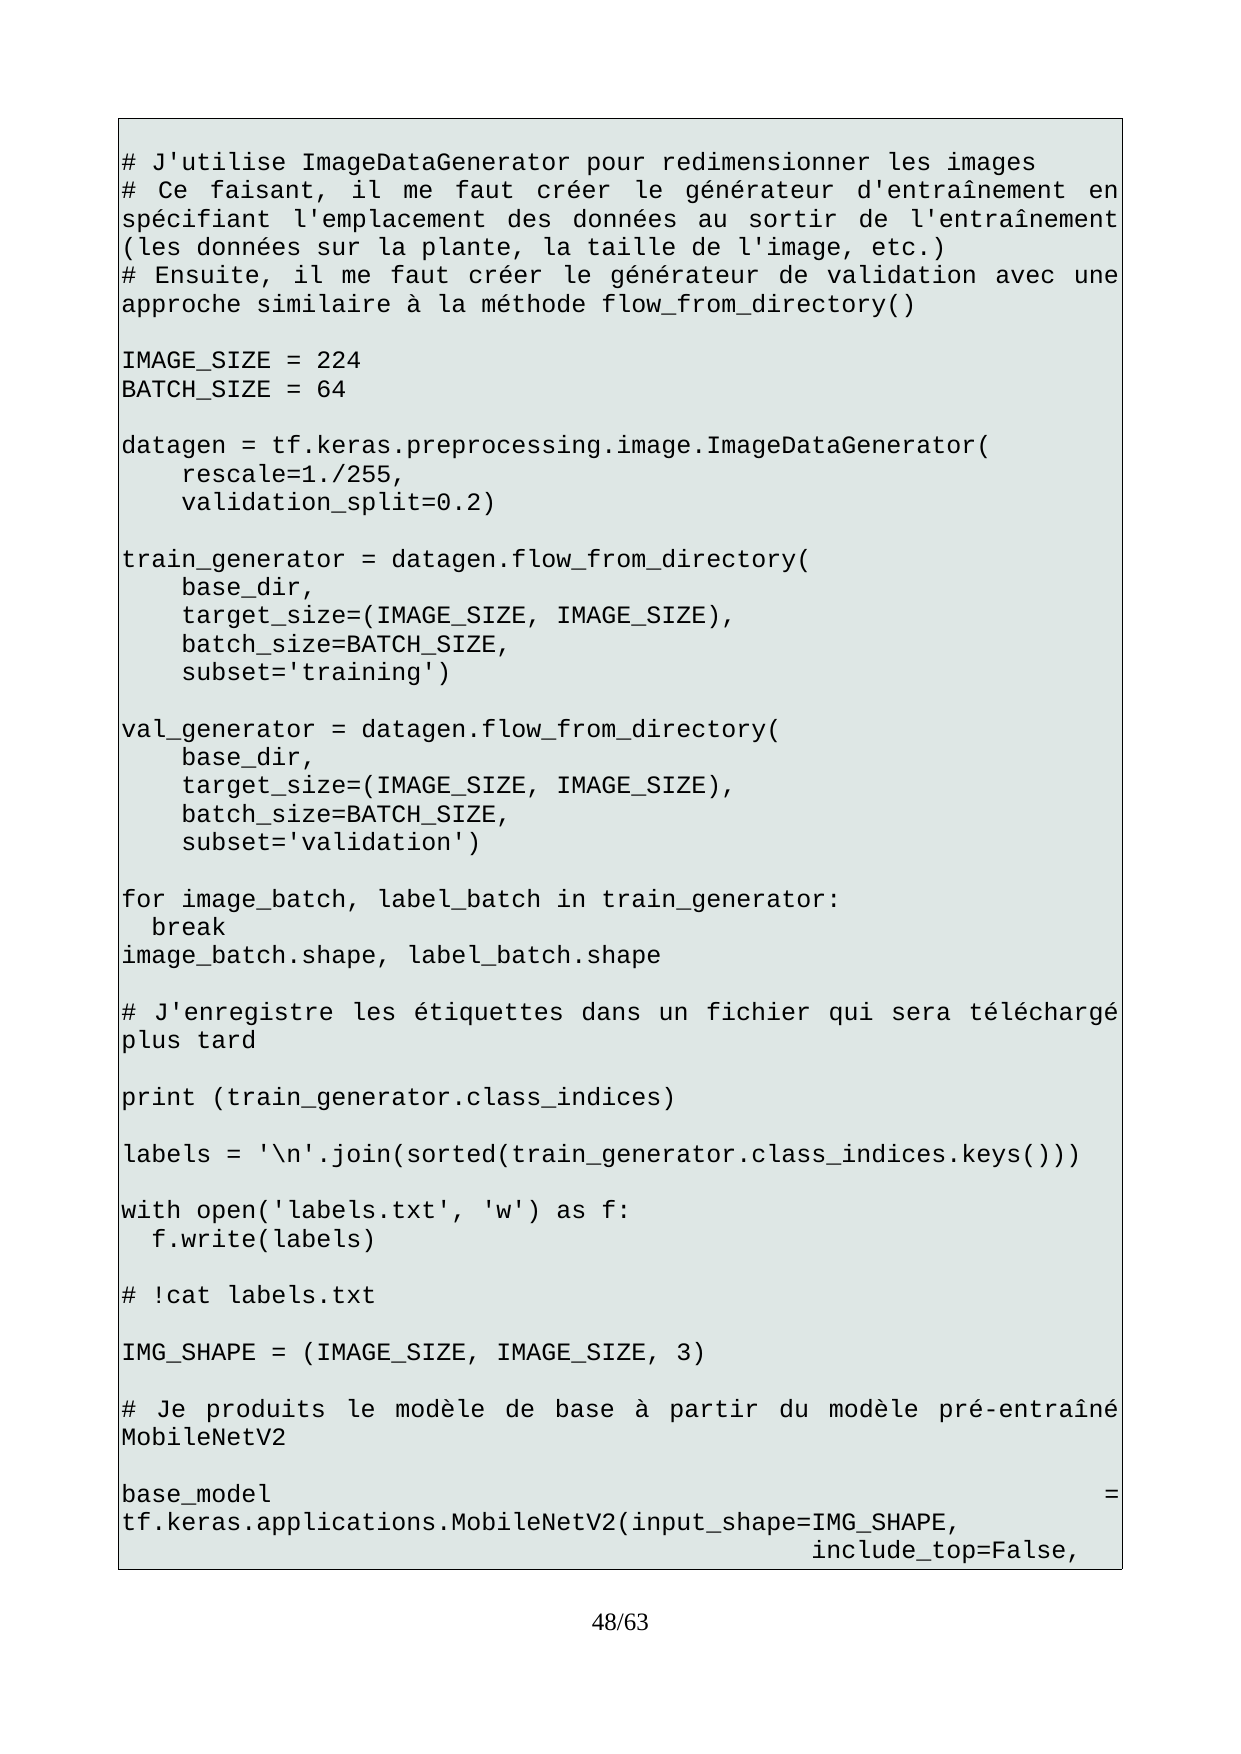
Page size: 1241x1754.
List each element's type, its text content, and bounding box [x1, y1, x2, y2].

text val_generator = datagen.flow_from_directory( [119, 713, 1122, 741]
text datagen = tf.keras.preprocessing.image.ImageDataGenerator( [119, 430, 1122, 458]
text base_model = tf.keras.applications.MobileNetV2(input_shape=IMG_SHAPE, [119, 1478, 1122, 1535]
text # Je produits le modèle de base à partir du modèle pré-entraîné MobileNetV2 [119, 1393, 1122, 1450]
text base_dir, [119, 571, 1122, 600]
text BATCH_SIZE = 64 [119, 373, 1122, 401]
text break [119, 911, 1122, 940]
text labels = '\n'.join(sorted(train_generator.class_indices.keys())) [119, 1138, 1122, 1166]
text IMAGE_SIZE = 224 [119, 345, 1122, 373]
text include_top=False, [119, 1535, 1122, 1569]
text IMG_SHAPE = (IMAGE_SIZE, IMAGE_SIZE, 3) [119, 1336, 1122, 1365]
text # !cat labels.txt [119, 1280, 1122, 1308]
text # J'enregistre les étiquettes dans un fichier qui sera téléchargé plus tard [119, 996, 1122, 1053]
text image_batch.shape, label_batch.shape [119, 940, 1122, 968]
text f.write(labels) [119, 1223, 1122, 1251]
text batch_size=BATCH_SIZE, [119, 798, 1122, 826]
text subset='training') [119, 656, 1122, 685]
text target_size=(IMAGE_SIZE, IMAGE_SIZE), [119, 600, 1122, 628]
text # Ce faisant, il me faut créer le générateur d'entraînement en spécifiant l'emplacement des données au sortir de l'entraînement (les données sur la plante, la taille de l'image, etc.) [119, 175, 1122, 260]
text print (train_generator.class_indices) [119, 1081, 1122, 1110]
text base_dir, [119, 741, 1122, 770]
text target_size=(IMAGE_SIZE, IMAGE_SIZE), [119, 770, 1122, 798]
text for image_batch, label_batch in train_generator: [119, 883, 1122, 911]
text # J'utilise ImageDataGenerator pour redimensionner les images [119, 146, 1122, 175]
text with open('labels.txt', 'w') as f: [119, 1195, 1122, 1223]
text rescale=1./255, [119, 458, 1122, 486]
text train_generator = datagen.flow_from_directory( [119, 543, 1122, 571]
text validation_split=0.2) [119, 486, 1122, 515]
text # Ensuite, il me faut créer le générateur de validation avec une approche similaire à la méthode flow_from_directory() [119, 260, 1122, 316]
text subset='validation') [119, 826, 1122, 855]
text batch_size=BATCH_SIZE, [119, 628, 1122, 656]
